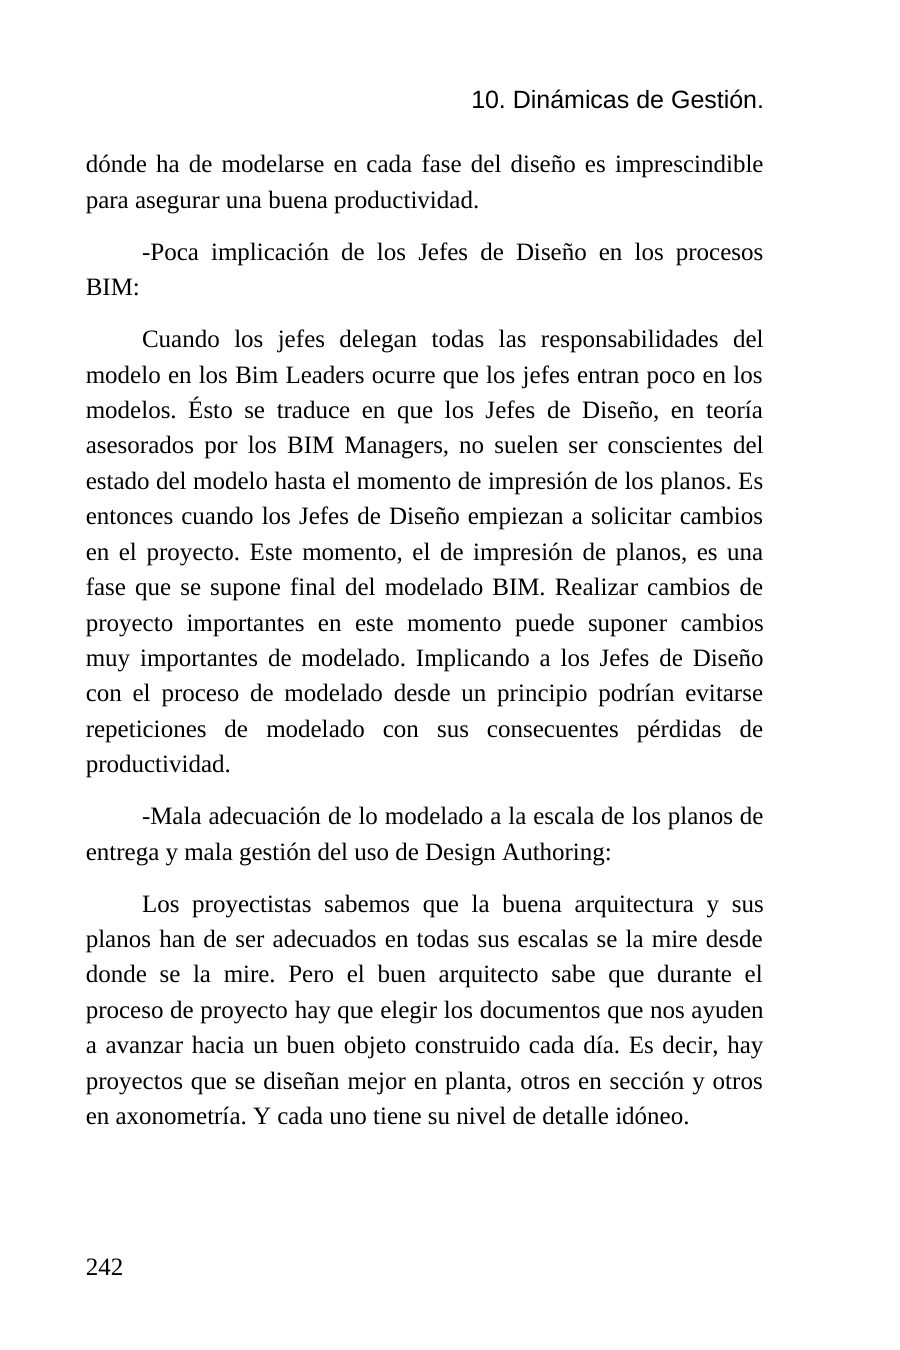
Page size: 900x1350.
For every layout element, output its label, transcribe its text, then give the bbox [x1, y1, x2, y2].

text Los proyectistas sabemos que la buena arquitectura y sus planos han de ser adecuados en todas sus escalas se la mire desde donde se la mire. Pero el buen arquitecto sabe que durante el proceso de proyecto hay que elegir los documentos que nos ayuden a avanzar hacia un buen objeto construido cada día. Es decir, hay proyectos que se diseñan mejor en planta, otros en sección y otros en axonometría. Y cada uno tiene su nivel de detalle idóneo. [86, 884, 764, 1132]
text -Mala adecuación de lo modelado a la escala de los planos de entrega y mala gestión del uso de Design Authoring: [86, 796, 764, 867]
text -Poca implicación de los Jefes de Diseño en los procesos BIM: [86, 232, 764, 303]
text dónde ha de modelarse en cada fase del diseño es imprescindible para asegurar una buena productividad. [86, 144, 764, 215]
text Cuando los jefes delegan todas las responsabilidades del modelo en los Bim Leaders ocurre que los jefes entran poco en los modelos. Ésto se traduce en que los Jefes de Diseño, en teoría asesorados por los BIM Managers, no suelen ser conscientes del estado del modelo hasta el momento de impresión de los planos. Es entonces cuando los Jefes de Diseño empiezan a solicitar cambios en el proyecto. Este momento, el de impresión de planos, es una fase que se supone final del modelado BIM. Realizar cambios de proyecto importantes en este momento puede suponer cambios muy importantes de modelado. Implicando a los Jefes de Diseño con el proceso de modelado desde un principio podrían evitarse repeticiones de modelado con sus consecuentes pérdidas de productividad. [86, 319, 764, 780]
